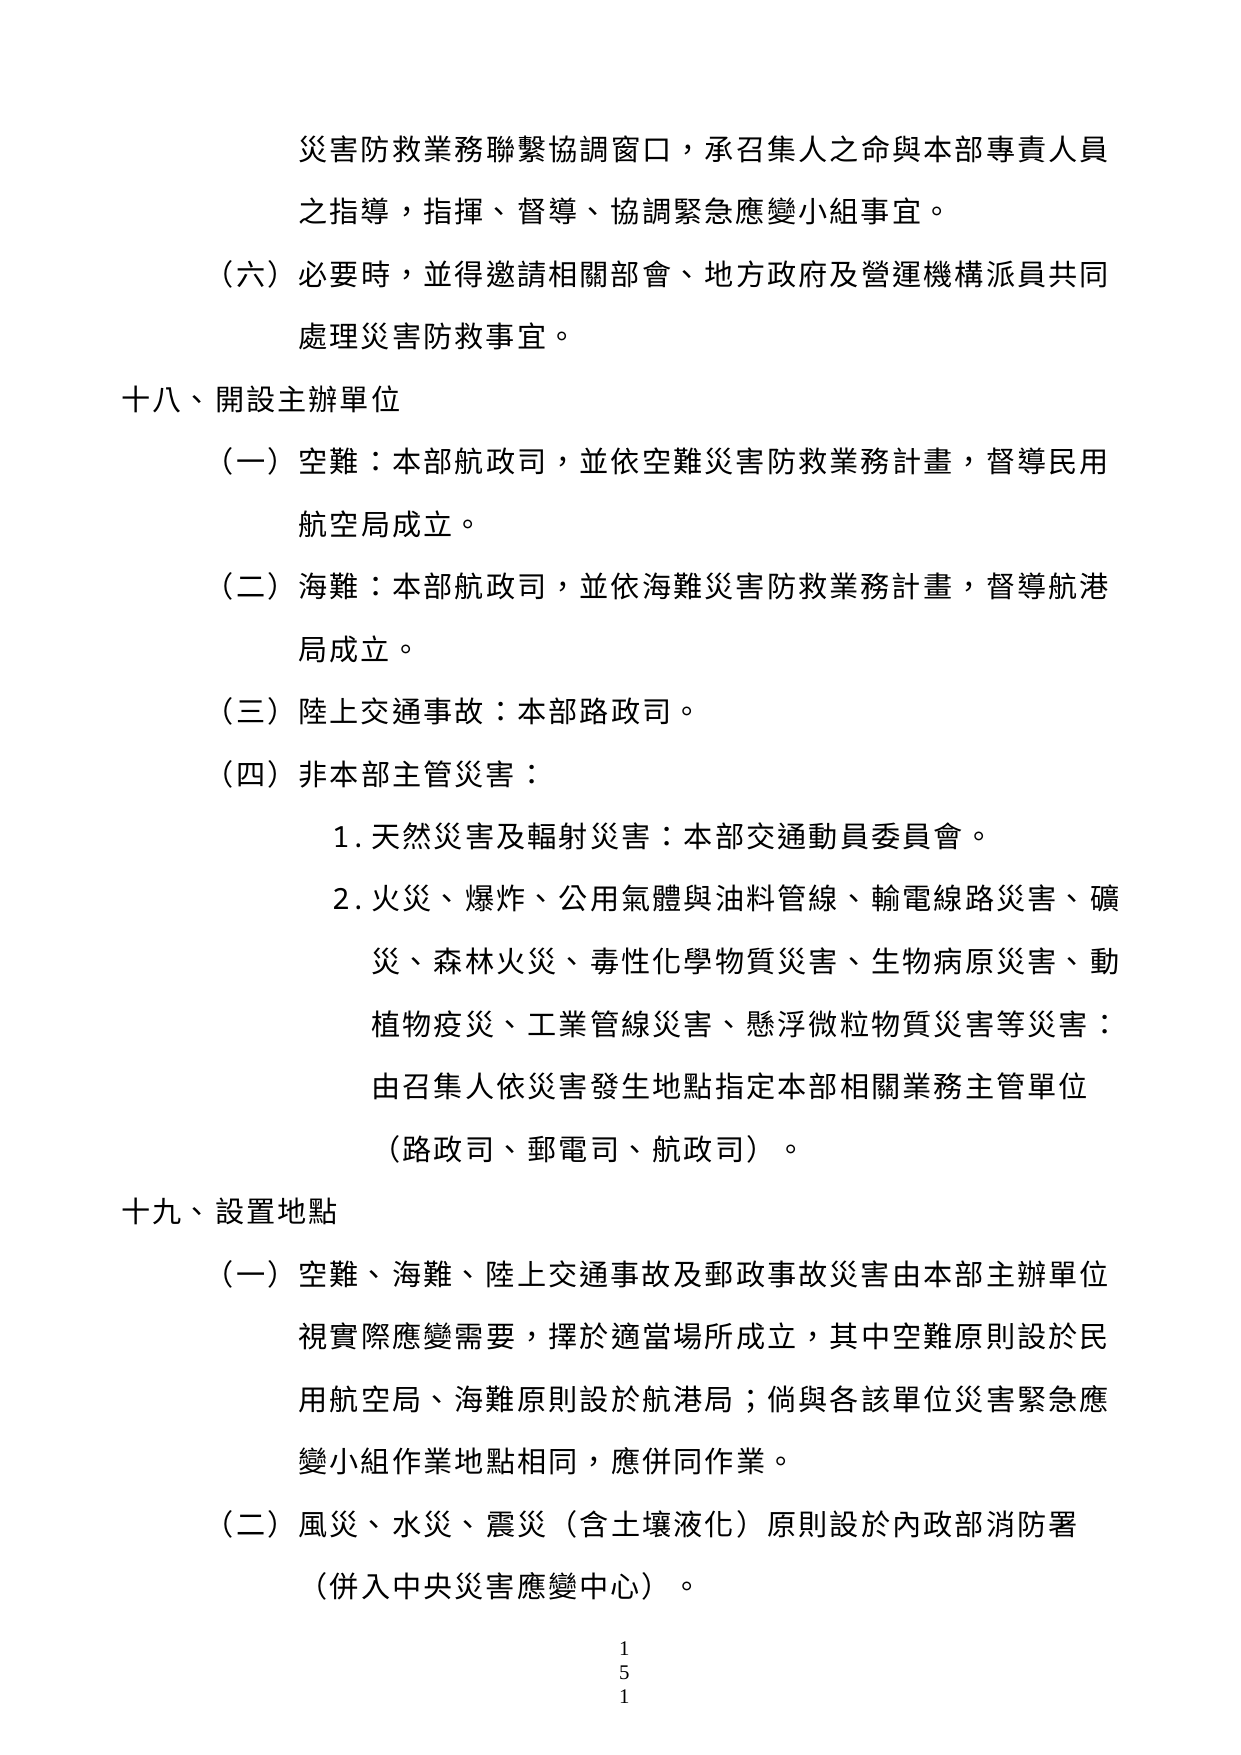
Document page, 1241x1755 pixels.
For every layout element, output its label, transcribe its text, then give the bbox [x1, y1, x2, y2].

text 2.火災、爆炸、公用氣體與油料管線、輸電線路災害、礦災、森林火災、毒性化學物質災害、生物病原災害、動植物疫災、工業管線災害、懸浮微粒物質災害等災害：由召集人依災害發生地點指定本部相關業務主管單位（路政司、郵電司、航政司）。 [327, 856, 1120, 1168]
text 災害防救業務聯繫協調窗口，承召集人之命與本部專責人員之指導，指揮、督導、協調緊急應變小組事宜。 [195, 106, 1120, 231]
text （二）海難：本部航政司，並依海難災害防救業務計畫，督導航港局成立。 [195, 543, 1120, 668]
text （六）必要時，並得邀請相關部會、地方政府及營運機構派員共同處理災害防救事宜。 [195, 231, 1120, 356]
text （四）非本部主管災害： [195, 731, 1120, 793]
text （二）風災、水災、震災（含土壤液化）原則設於內政部消防署（併入中央災害應變中心）。 [195, 1481, 1120, 1606]
text （三）陸上交通事故：本部路政司。 [195, 668, 1120, 731]
text 十八、開設主辦單位 [120, 356, 1120, 418]
text 十九、設置地點 [120, 1168, 1120, 1231]
text （一）空難：本部航政司，並依空難災害防救業務計畫，督導民用航空局成立。 [195, 418, 1120, 543]
text （一）空難、海難、陸上交通事故及郵政事故災害由本部主辦單位視實際應變需要，擇於適當場所成立，其中空難原則設於民用航空局、海難原則設於航港局；倘與各該單位災害緊急應變小組作業地點相同，應併同作業。 [195, 1231, 1120, 1481]
text 1.天然災害及輻射災害：本部交通動員委員會。 [327, 793, 1120, 856]
